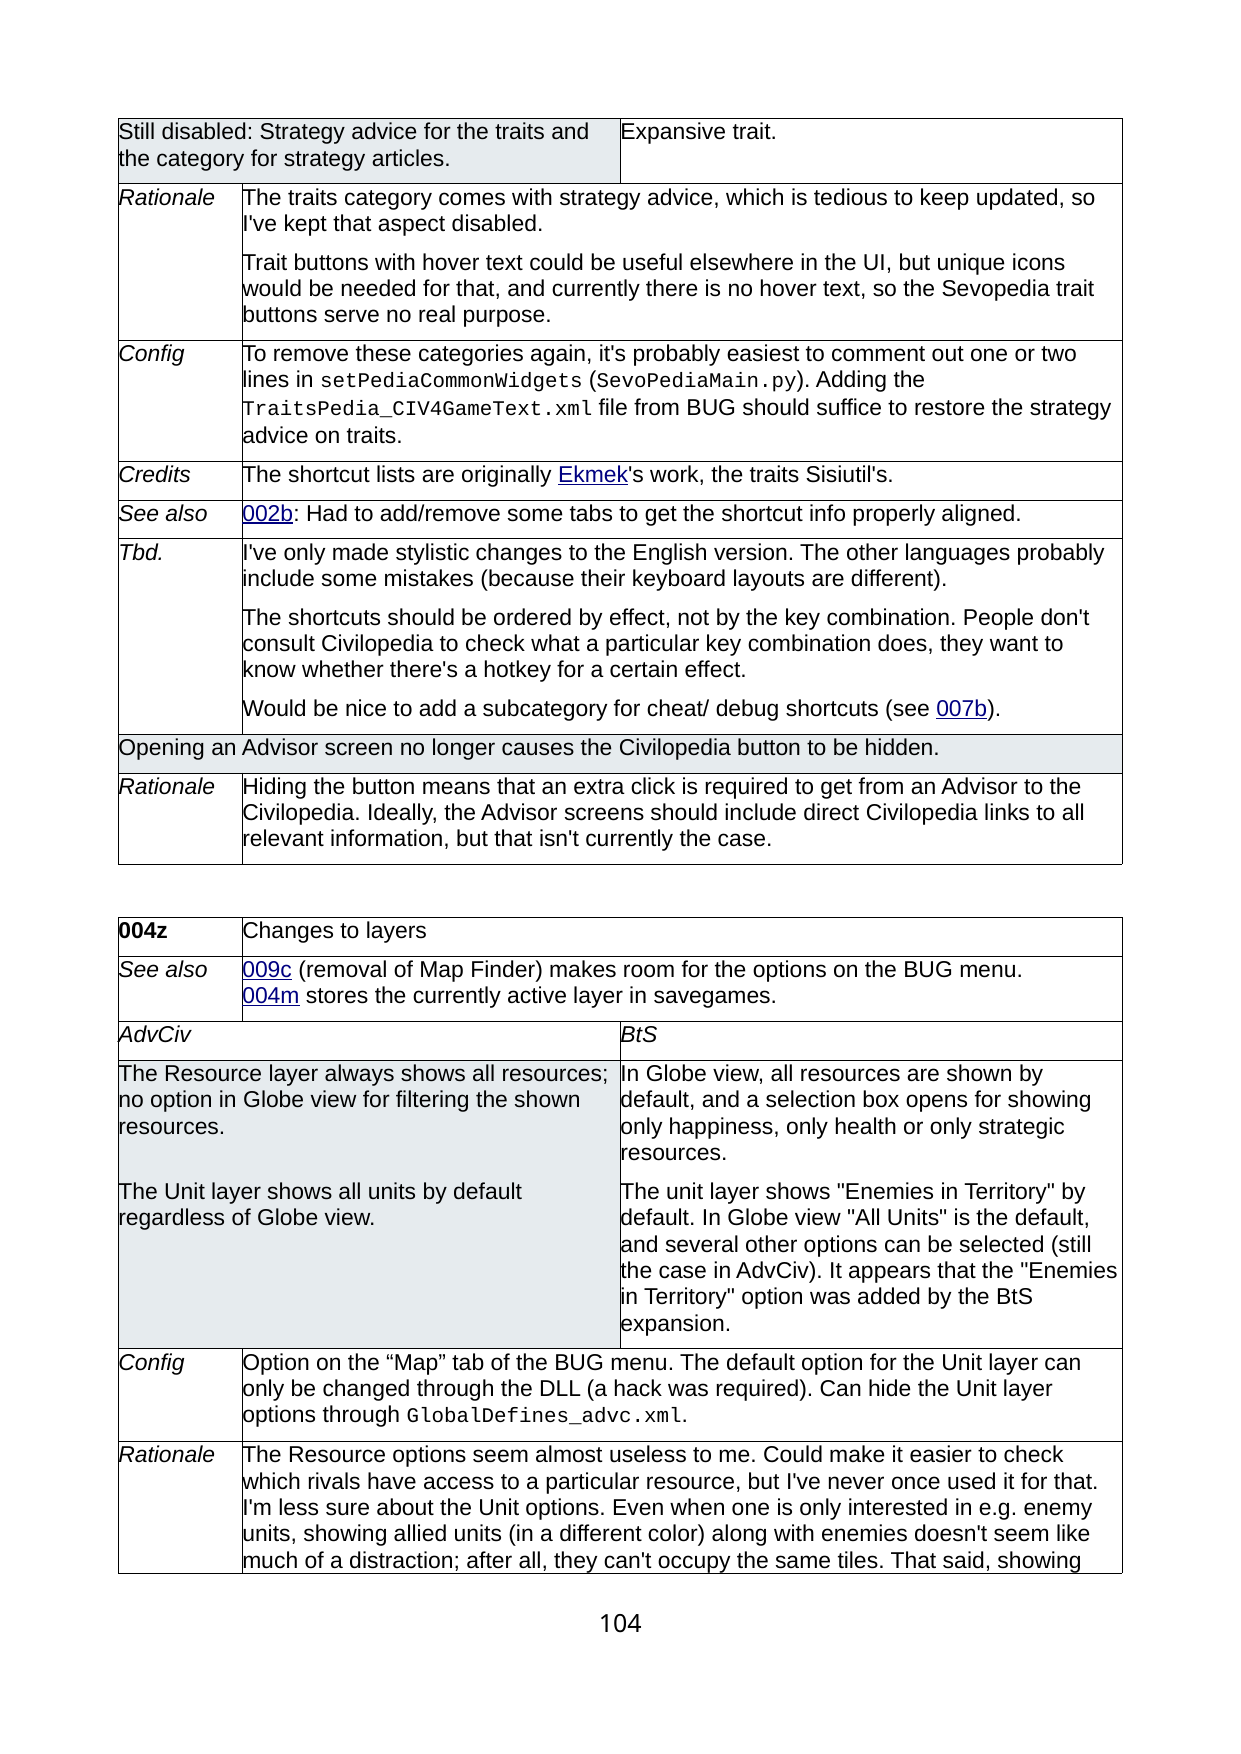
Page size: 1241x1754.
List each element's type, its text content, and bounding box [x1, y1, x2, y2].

table_cell In Globe view, all resources are shown by default, and a selection box opens for showing only happiness, only health or only strategic resources. The unit layer shows "Enemies in Territory" by default. In Globe view "All Units" is the default, and several other options can be selected (still the case in AdvCiv). It appears that the "Enemies in Territory" option was added by the BtS expansion. [621, 1061, 1122, 1348]
table_cell Still disabled: Strategy advice for the traits and the category for strategy articles. [119, 119, 620, 183]
table_cell Hiding the button means that an extra click is required to get from an Advisor to the Civilopedia. Ideally, the Advisor screens should include direct Civilopedia links to all relevant information, but that isn't currently the case. [243, 774, 1122, 864]
table_cell Rationale [119, 1442, 242, 1573]
table_cell Option on the “Map” tab of the BUG menu. The default option for the Unit layer can only be changed through the DLL (a hack was required). Can hide the Unit layer options through GlobalDefines_advc.xml. [243, 1349, 1122, 1441]
table_header 004z [119, 918, 242, 956]
table_cell I've only made stylistic changes to the English version. The other languages probably include some mistakes (because their keyboard layouts are different). The shortcuts should be ordered by effect, not by the key combination. People don't consult Civilopedia to check what a particular key combination does, they want to know whether there's a hotkey for a certain effect. Would be nice to add a subcategory for cheat/ debug shortcuts (see 007b). [243, 539, 1122, 734]
table_cell To remove these categories again, it's probably easiest to comment out one or two lines in setPediaCommonWidgets (SevoPediaMain.py). Adding the TraitsPedia_CIV4GameText.xml file from BUG should suffice to restore the strategy advice on traits. [243, 341, 1122, 461]
table_cell Config [119, 1349, 242, 1441]
table_cell The Resource options seem almost useless to me. Could make it easier to check which rivals have access to a particular resource, but I've never once used it for that. I'm less sure about the Unit options. Even when one is only interested in e.g. enemy units, showing allied units (in a different color) along with enemies doesn't seem like much of a distraction; after all, they can't occupy the same tiles. That said, showing [243, 1442, 1122, 1573]
table_cell BtS [621, 1022, 1122, 1060]
table_cell The Resource layer always shows all resources; no option in Globe view for filtering the shown resources. The Unit layer shows all units by default regardless of Globe view. [119, 1061, 620, 1348]
table_header Changes to layers [243, 918, 1122, 956]
table_cell 002b: Had to add/remove some tabs to get the shortcut info properly aligned. [243, 501, 1122, 538]
table_cell See also [119, 501, 242, 538]
table_cell The shortcut lists are originally Ekmek's work, the traits Sisiutil's. [243, 462, 1122, 499]
table_cell Rationale [119, 774, 242, 864]
table_cell Config [119, 341, 242, 461]
table_cell 009c (removal of Map Finder) makes room for the options on the BUG menu. 004m stores the currently active layer in savegames. [243, 957, 1122, 1021]
table_cell Opening an Advisor screen no longer causes the Civilopedia button to be hidden. [119, 735, 1122, 773]
table_cell AdvCiv [119, 1022, 620, 1060]
table_cell Tbd. [119, 539, 242, 734]
table_cell See also [119, 957, 242, 1021]
table_cell Rationale [119, 184, 242, 340]
table_cell Credits [119, 462, 242, 499]
table_cell The traits category comes with strategy advice, which is tedious to keep updated, so I've kept that aspect disabled. Trait buttons with hover text could be useful elsewhere in the UI, but unique icons would be needed for that, and currently there is no hover text, so the Sevopedia trait buttons serve no real purpose. [243, 184, 1122, 340]
table_cell Expansive trait. [621, 119, 1122, 183]
